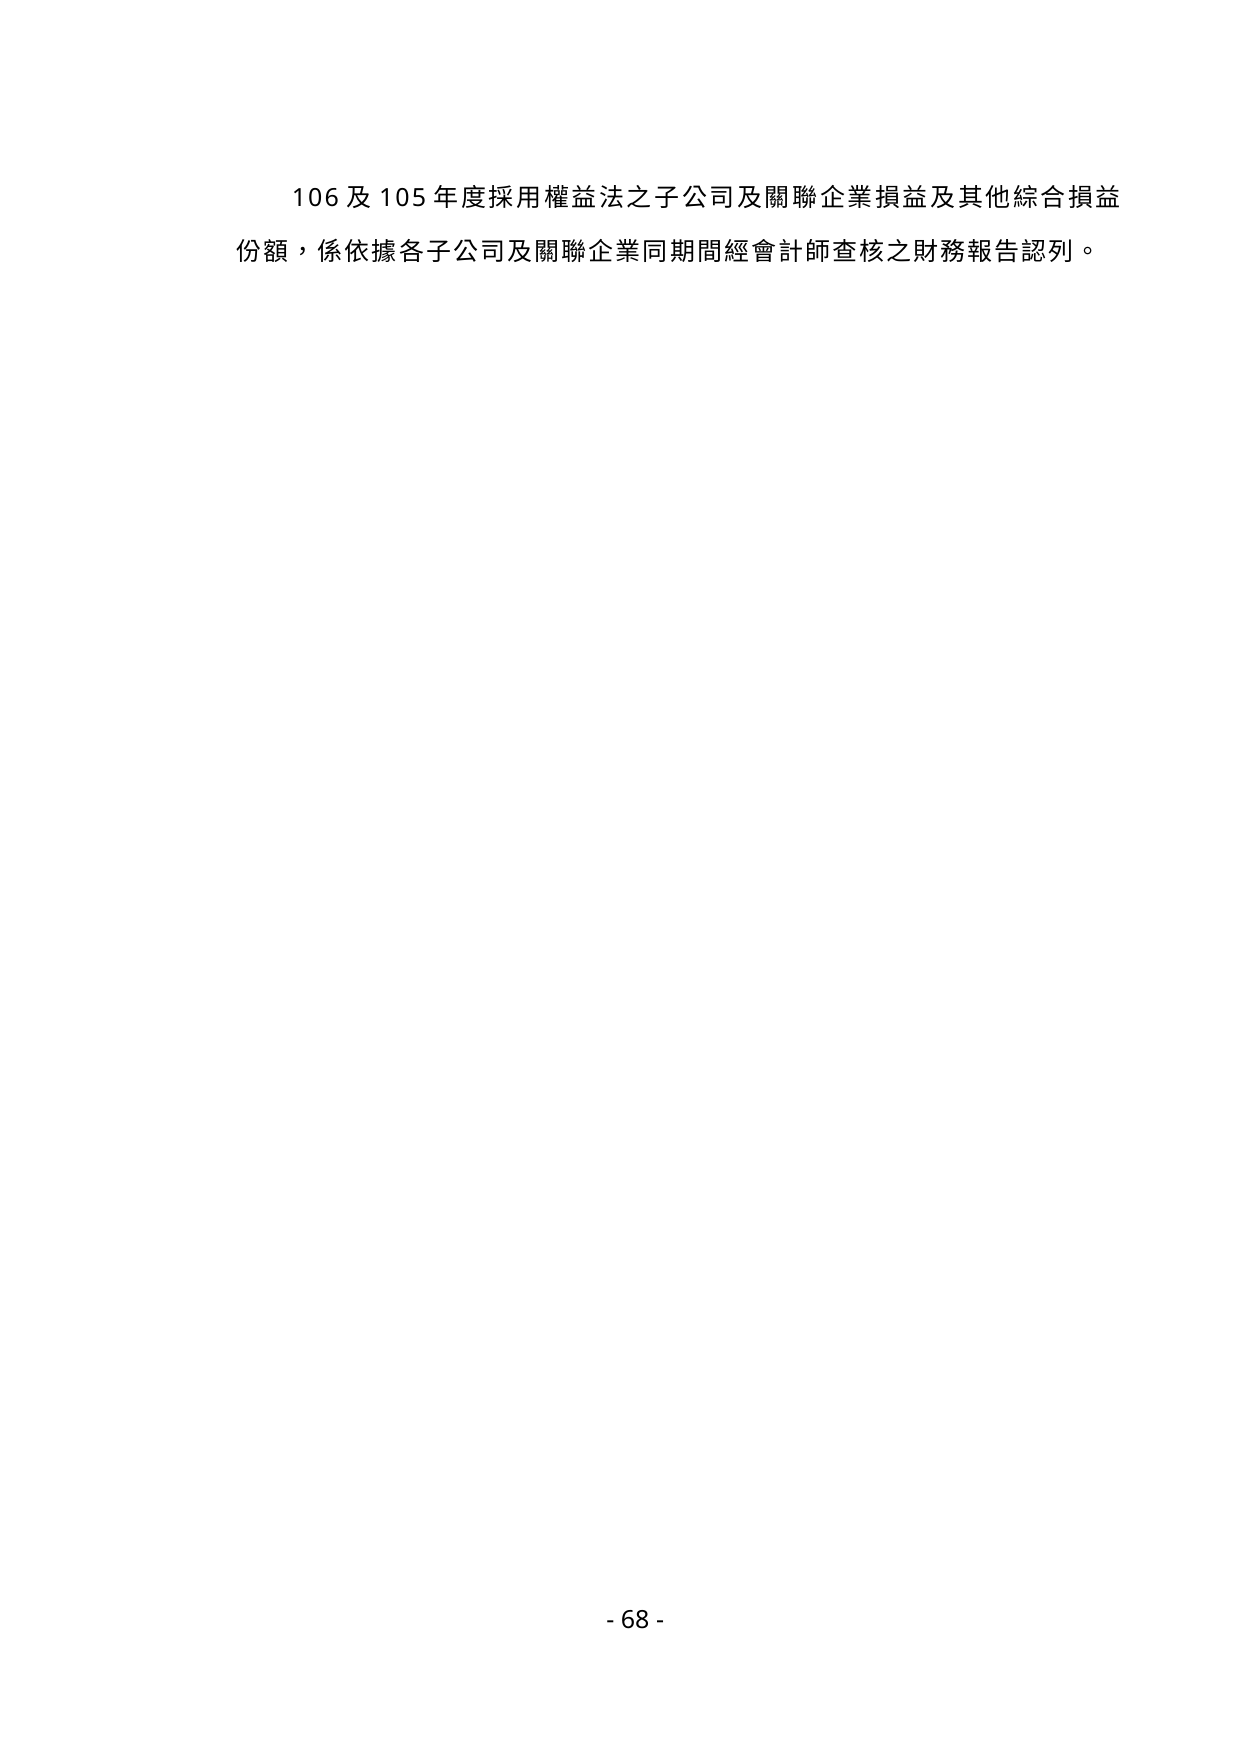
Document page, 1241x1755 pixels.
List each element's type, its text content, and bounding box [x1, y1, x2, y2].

text 106及105年度採用權益法之子公司及關聯企業損益及其他綜合損益份額，係依據各子公司及關聯企業同期間經會計師查核之財務報告認列。 [236, 177, 1122, 268]
